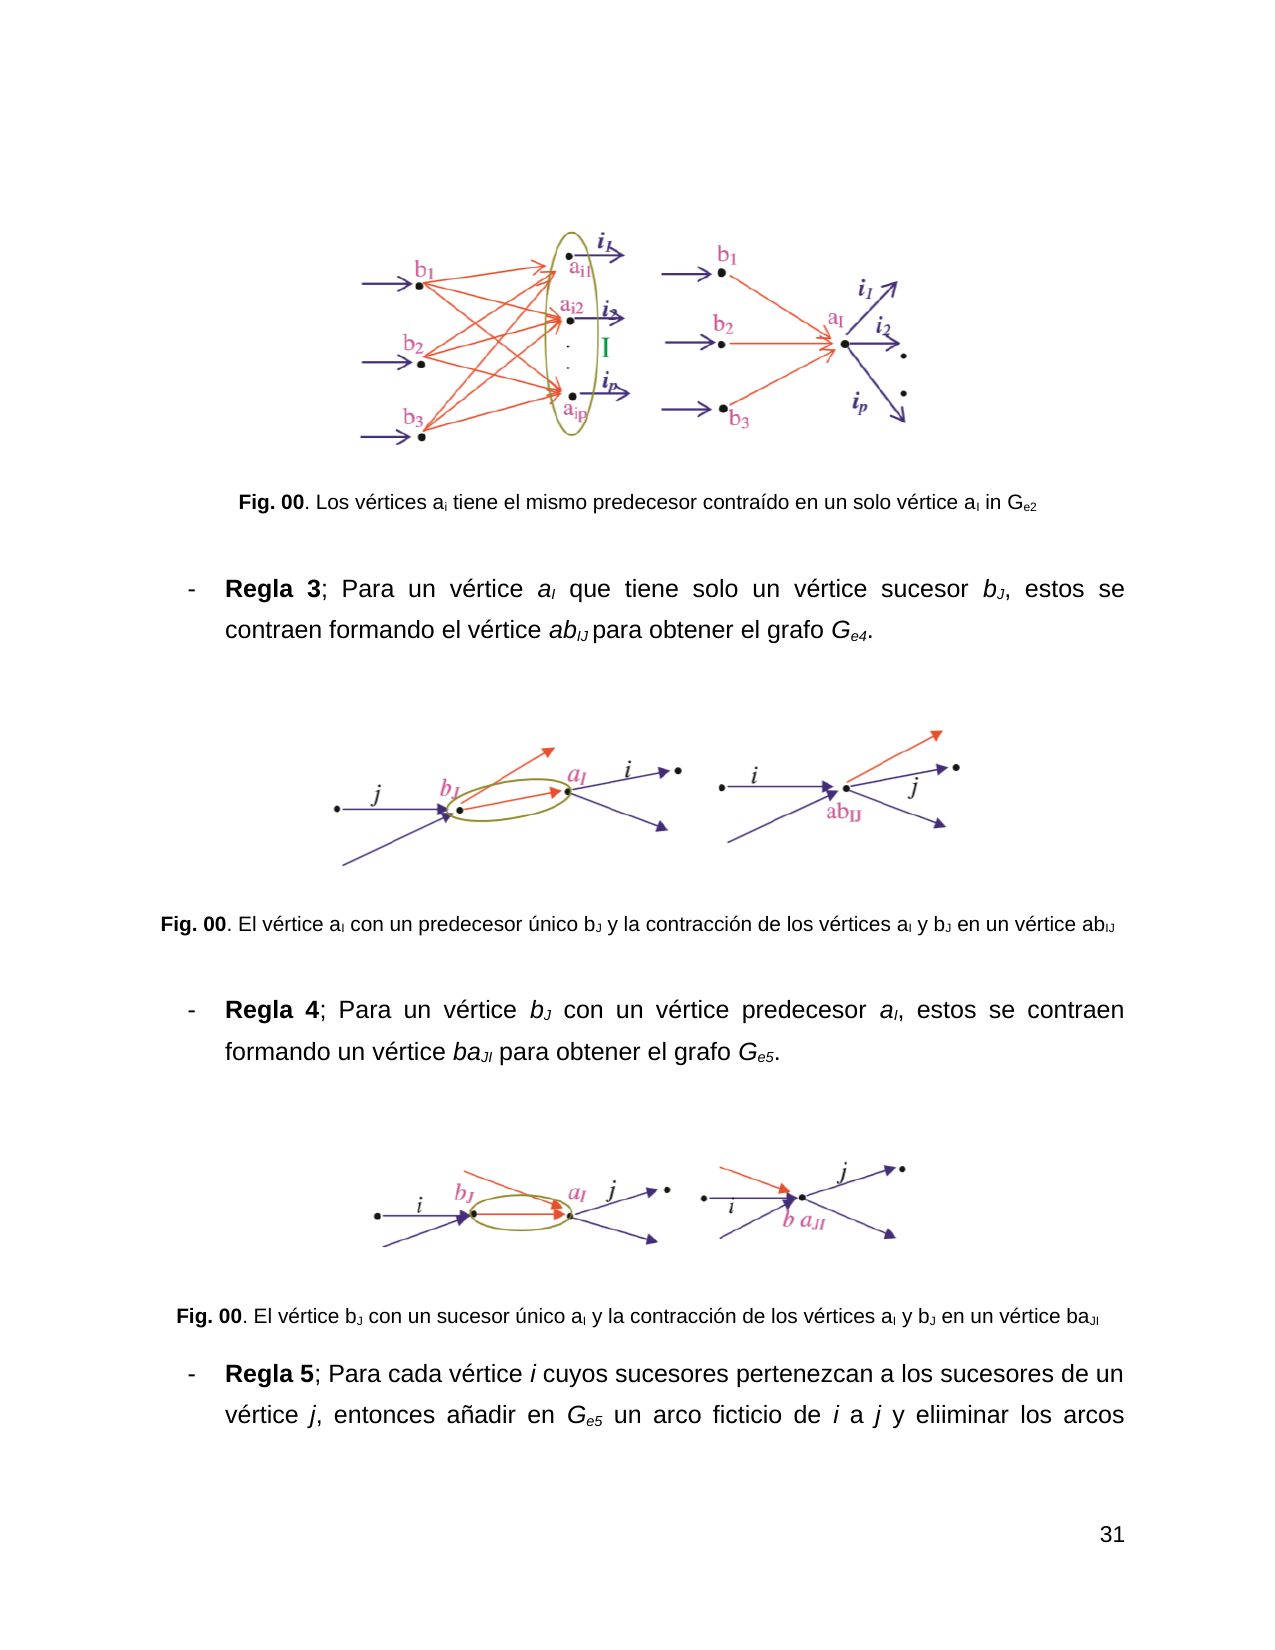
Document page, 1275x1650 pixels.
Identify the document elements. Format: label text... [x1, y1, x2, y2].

list Regla 4; Para un vértice bJ con un vértice predecesor aI, estos se contraen formando un vértice baJI para obtener el grafo Ge5. [187, 996, 1125, 1066]
text Fig. 00. El vértice bJ con un sucesor único aI y la contracción de los vértices aI y bJ en un vértice baJI [150, 1304, 1125, 1328]
text Fig. 00. Los vértices ai tiene el mismo predecesor contraído en un solo vértice aI in Ge2 [150, 491, 1125, 514]
picture [283, 689, 992, 877]
list Regla 3; Para un vértice aI que tiene solo un vértice sucesor bJ, estos se contraen formando el vértice abIJ para obtener el grafo Ge4. [187, 574, 1125, 644]
text Fig. 00. El vértice aI con un predecesor único bJ y la contracción de los vértices aI y bJ en un vértice abIJ [150, 912, 1125, 935]
picture [345, 223, 930, 456]
list Regla 5; Para cada vértice i cuyos sucesores pertenezcan a los sucesores de un vértice j, entonces añadir en Ge5 un arco ficticio de i a j y eliiminar los arcos [187, 1359, 1125, 1429]
picture [343, 1110, 932, 1269]
